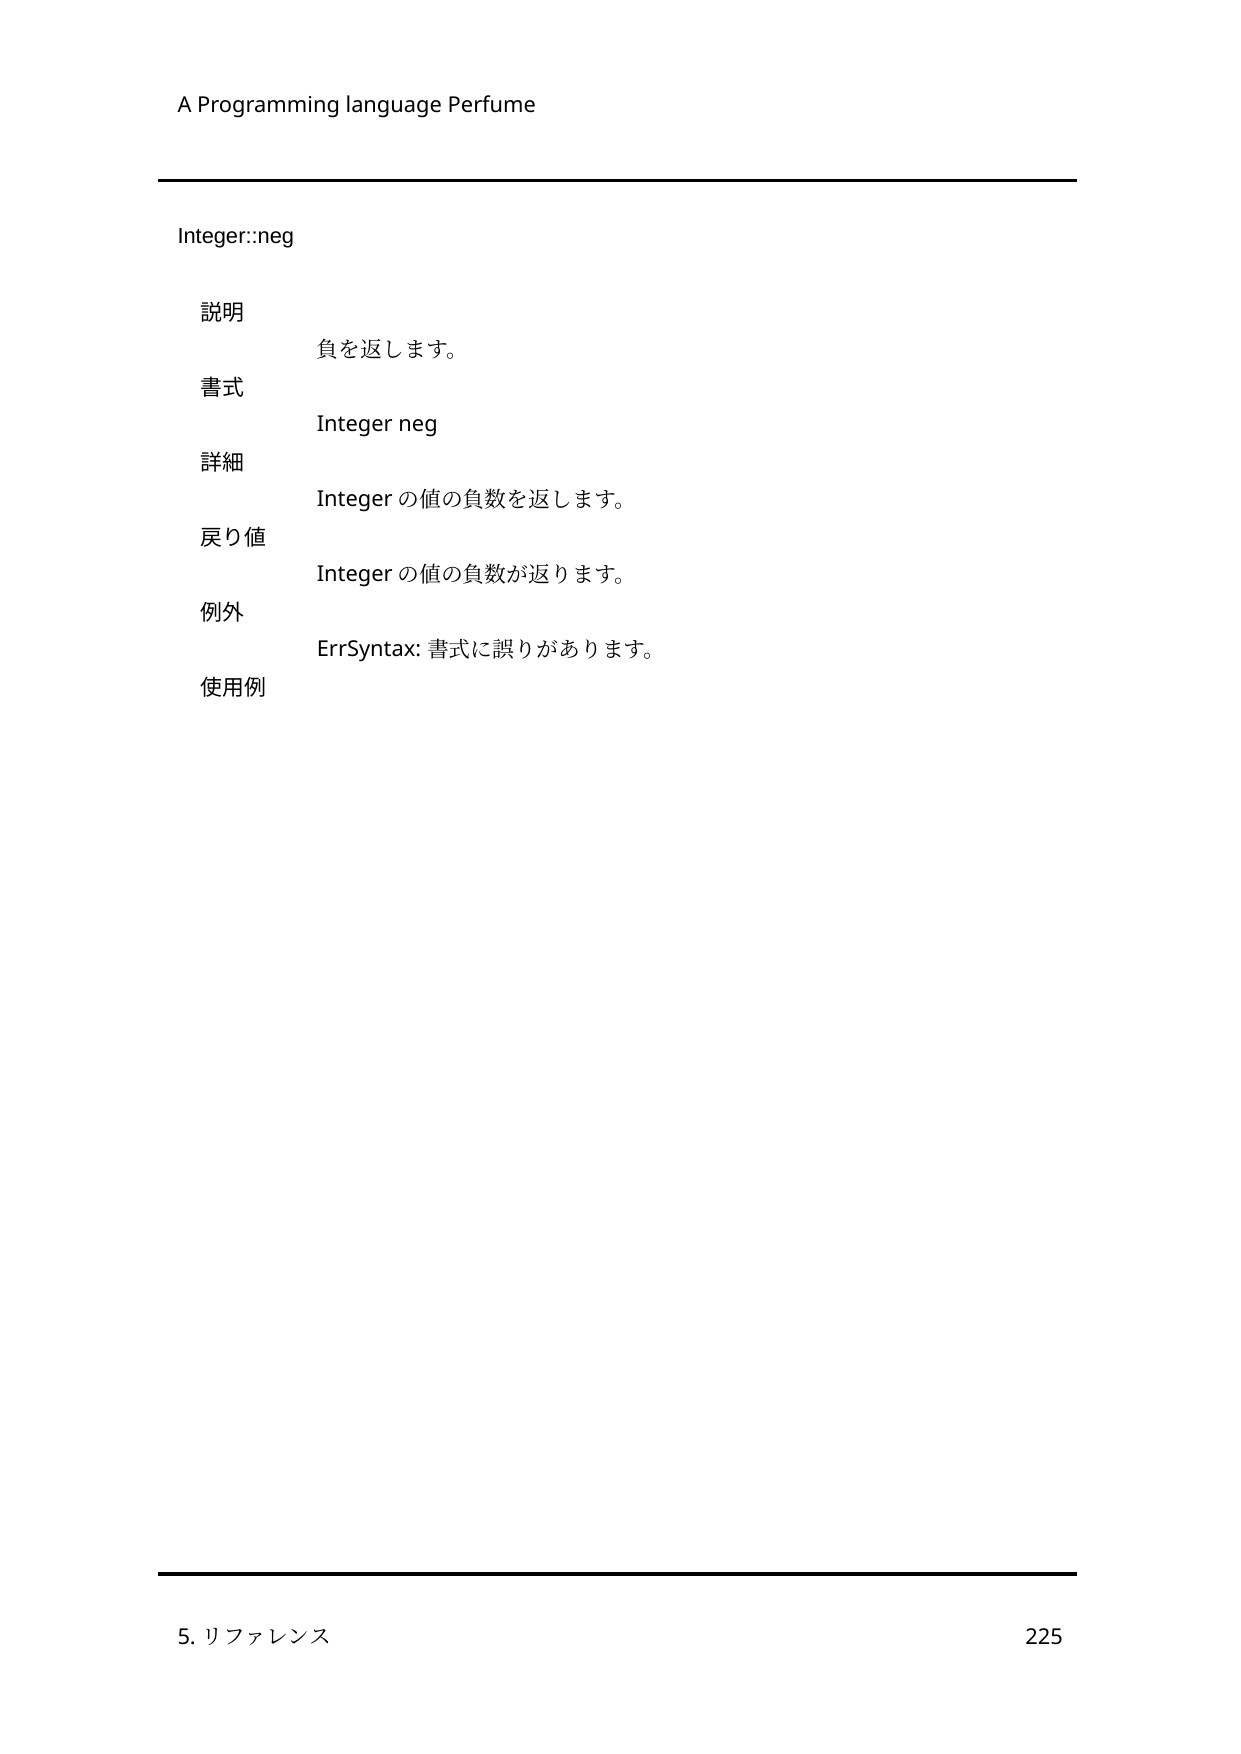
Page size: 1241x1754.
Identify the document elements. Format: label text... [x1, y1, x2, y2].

table_cell Integerの値の負数を返します。 [317, 442, 1063, 517]
table_cell [317, 667, 1063, 742]
table_cell 例外 [200, 592, 317, 667]
table_cell Integer neg [317, 367, 1063, 442]
table_cell 詳細 [200, 442, 317, 517]
table_cell 戻り値 [200, 517, 317, 592]
table_cell 使用例 [200, 667, 317, 742]
table_header 説明 [200, 292, 317, 367]
table_cell ErrSyntax: 書式に誤りがあります。 [317, 592, 1063, 667]
table_cell 書式 [200, 367, 317, 442]
table_header 負を返します。 [317, 292, 1063, 367]
subtitle Integer::neg [177, 217, 1063, 254]
table_cell Integerの値の負数が返ります。 [317, 517, 1063, 592]
